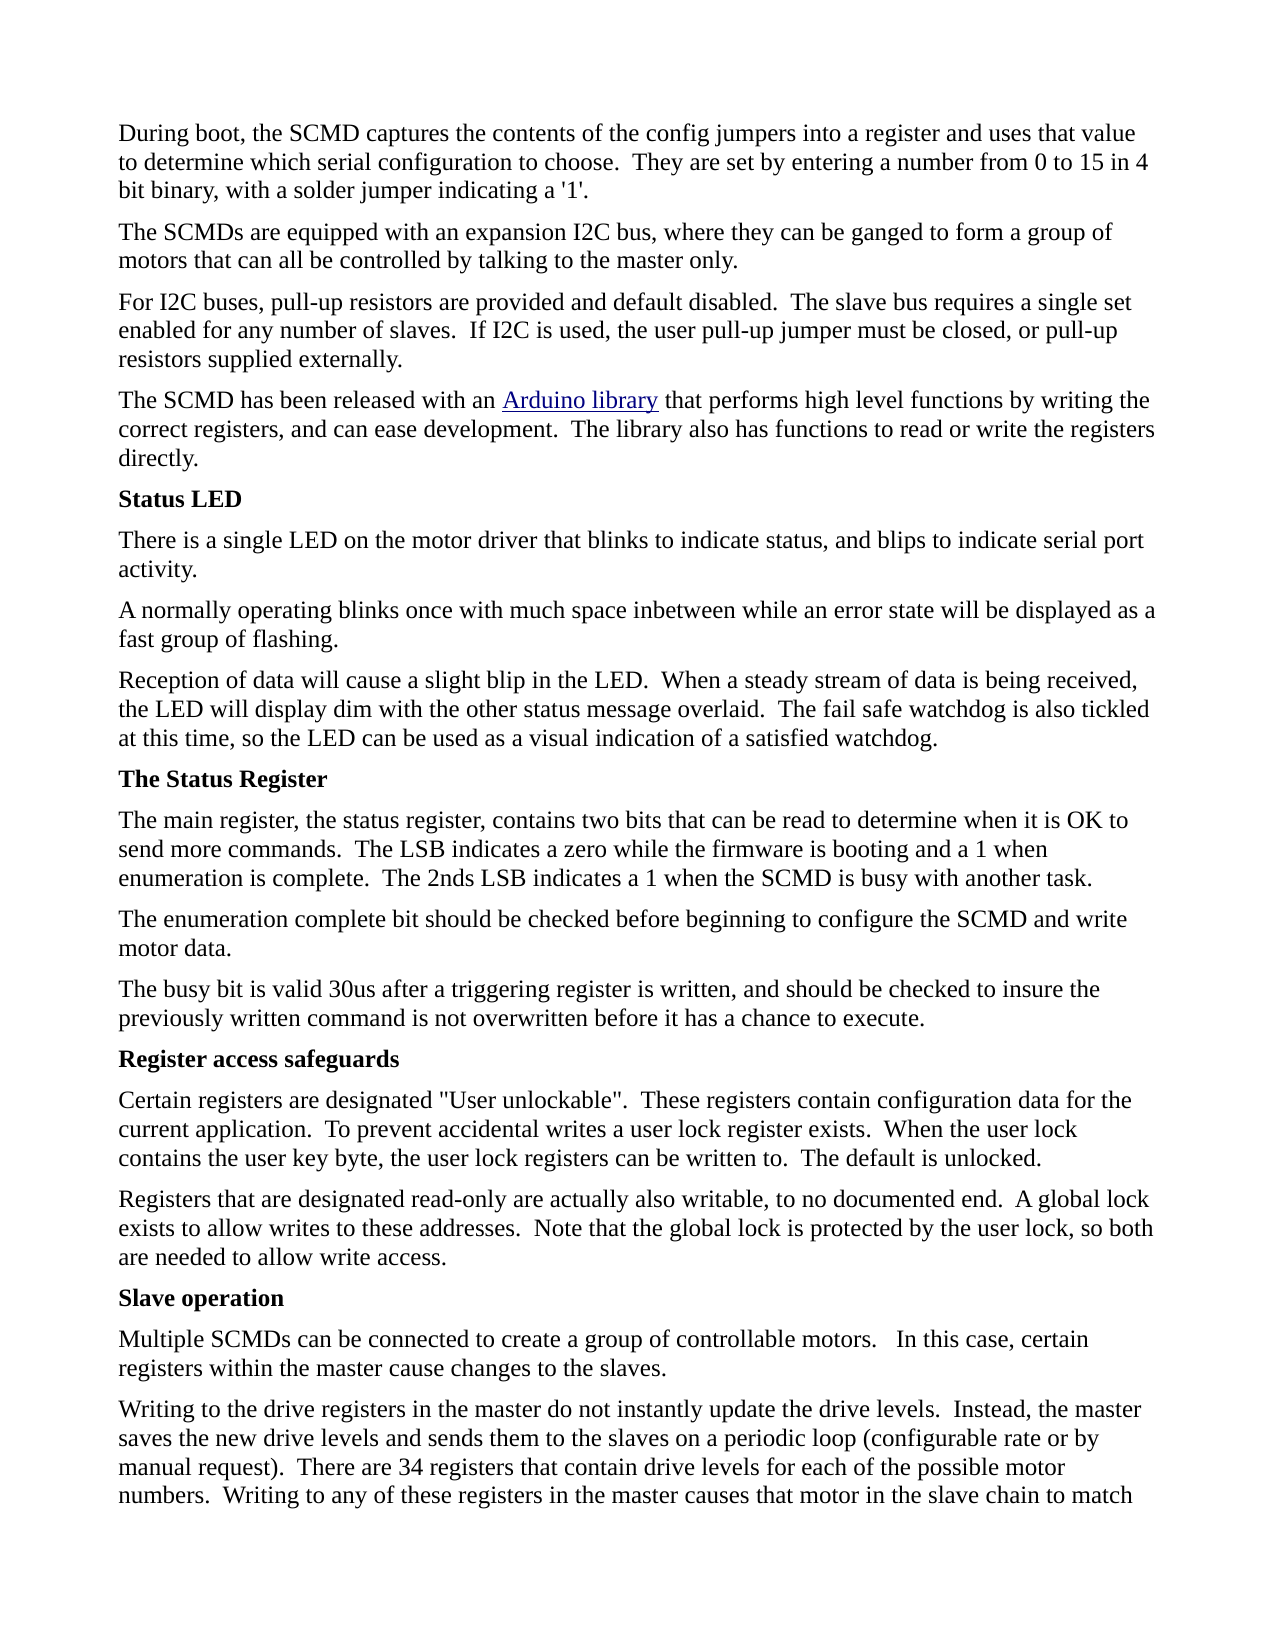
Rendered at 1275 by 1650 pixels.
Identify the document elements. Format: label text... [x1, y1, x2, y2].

text Multiple SCMDs can be connected to create a group of controllable motors. In this case, certain registers within the master cause changes to the slaves. [118, 1324, 1157, 1382]
text Writing to the drive registers in the master do not instantly update the drive levels. Instead, the master saves the new drive levels and sends them to the slaves on a periodic loop (configurable rate or by manual request). There are 34 registers that contain drive levels for each of the possible motor numbers. Writing to any of these registers in the master causes that motor in the slave chain to match [118, 1394, 1157, 1509]
text For I2C buses, pull-up resistors are provided and default disabled. The slave bus requires a single set enabled for any number of slaves. If I2C is used, the user pull-up jumper must be closed, or pull-up resistors supplied externally. [118, 287, 1157, 373]
text Certain registers are designated "User unlockable". These registers contain configuration data for the current application. To prevent accidental writes a user lock register exists. When the user lock contains the user key byte, the user lock registers can be written to. The default is unlocked. [118, 1086, 1157, 1172]
text The busy bit is valid 30us after a triggering register is written, and should be checked to insure the previously written command is not overwritten before it has a chance to execute. [118, 974, 1157, 1032]
text Status LED [118, 484, 1157, 513]
text During boot, the SCMD captures the contents of the config jumpers into a register and uses that value to determine which serial configuration to choose. They are set by entering a number from 0 to 15 in 4 bit binary, with a solder jumper indicating a '1'. [118, 118, 1157, 204]
text The enumeration complete bit should be checked before beginning to configure the SCMD and write motor data. [118, 904, 1157, 962]
text Register access safeguards [118, 1044, 1157, 1073]
text Reception of data will cause a slight blip in the LED. When a steady stream of data is being received, the LED will display dim with the other status message overlaid. The fail safe watchdog is also tickled at this time, so the LED can be used as a visual indication of a satisfied watchdog. [118, 666, 1157, 752]
text Registers that are designated read-only are actually also writable, to no documented end. A global lock exists to allow writes to these addresses. Note that the global lock is protected by the user lock, so both are needed to allow write access. [118, 1184, 1157, 1271]
text The Status Register [118, 764, 1157, 793]
text Slave operation [118, 1283, 1157, 1312]
text The main register, the status register, contains two bits that can be read to determine when it is OK to send more commands. The LSB indicates a zero while the firmware is booting and a 1 when enumeration is complete. The 2nds LSB indicates a 1 when the SCMD is busy with another task. [118, 806, 1157, 892]
text The SCMD has been released with an Arduino library that performs high level functions by writing the correct registers, and can ease development. The library also has functions to read or write the registers directly. [118, 386, 1157, 472]
text The SCMDs are equipped with an expansion I2C bus, where they can be ganged to form a group of motors that can all be controlled by talking to the master only. [118, 217, 1157, 274]
text A normally operating blinks once with much space inbetween while an error state will be displayed as a fast group of flashing. [118, 596, 1157, 653]
text There is a single LED on the motor driver that blinks to indicate status, and blips to indicate serial port activity. [118, 526, 1157, 583]
